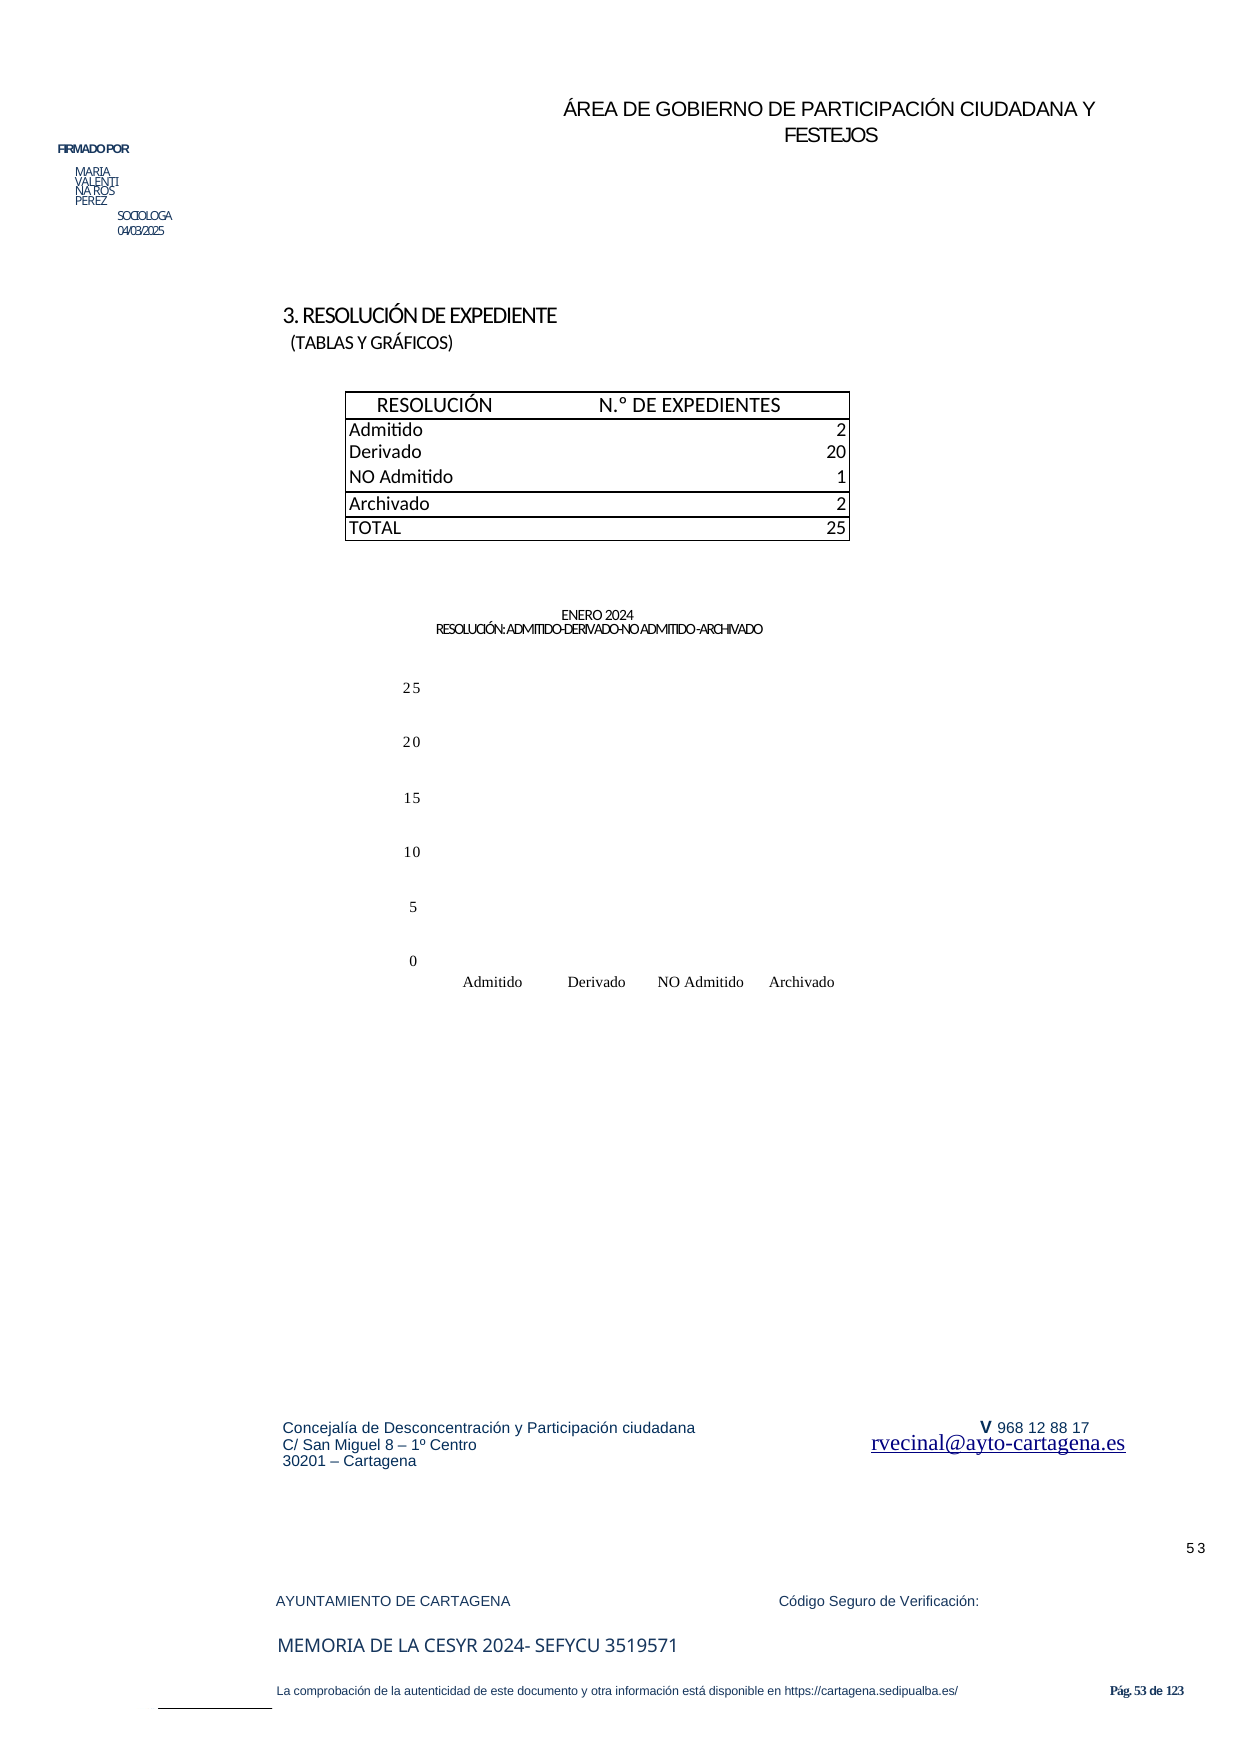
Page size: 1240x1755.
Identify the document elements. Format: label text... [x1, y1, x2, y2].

table_cell Archivado [346, 493, 549, 516]
text La comprobación de la autenticidad de este documento y otra información está disponible en https://cartagena.sedipualba.es/ [276, 1686, 971, 1698]
text 15 [403, 793, 436, 805]
text C/ San Miguel 8 – 1º Centro rvecinal@ayto-cartagena.es 30201 – Cartagena [282, 1437, 1133, 1470]
table_cell 2 [550, 493, 849, 516]
text RESOLUCIÓN: ADMITIDO-DERIVADO-NO ADMITIDO -ARCHIVADO [436, 623, 774, 637]
text 0 [409, 957, 436, 969]
table_cell Admitido [346, 420, 549, 442]
text ÁREA DE GOBIERNO DE PARTICIPACIÓN CIUDADANA Y [563, 101, 1107, 120]
text FESTEJOS [784, 129, 887, 145]
text ENERO 2024 [561, 611, 645, 622]
text 5 [409, 903, 436, 915]
text (TABLAS Y GRÁFICOS) [290, 332, 567, 354]
table_cell TOTAL [346, 518, 549, 540]
text 53 [1186, 1545, 1222, 1555]
text AYUNTAMIENTO DE CARTAGENA Código Seguro de Verificación: [276, 1596, 979, 1609]
text 3. RESOLUCIÓN DE EXPEDIENTE [282, 303, 567, 328]
table_header RESOLUCIÓN [346, 393, 549, 417]
text Concejalía de Desconcentración y Participación ciudadana V 968 12 88 17 [282, 1421, 1133, 1437]
text 20 [403, 739, 436, 750]
text MARIA VALENTINA ROS PEREZ [74, 169, 119, 207]
text Pág. 53 de 123 [1109, 1686, 1192, 1698]
table_cell 20 [550, 442, 849, 466]
text 10 [403, 848, 436, 859]
table_cell Derivado [346, 442, 549, 466]
table_cell 2 [550, 420, 849, 442]
text 25 [403, 684, 436, 696]
text FIRMADO POR [57, 145, 138, 156]
table_header N.º DE EXPEDIENTES [550, 393, 849, 417]
text Admitido Derivado NO Admitido Archivado [462, 978, 834, 990]
table_cell NO Admitido [346, 466, 549, 491]
table_cell 1 [550, 466, 849, 491]
text MEMORIA DE LA CESYR 2024- SEFYCU 3519571 [277, 1642, 682, 1654]
table_cell 25 [550, 518, 849, 540]
